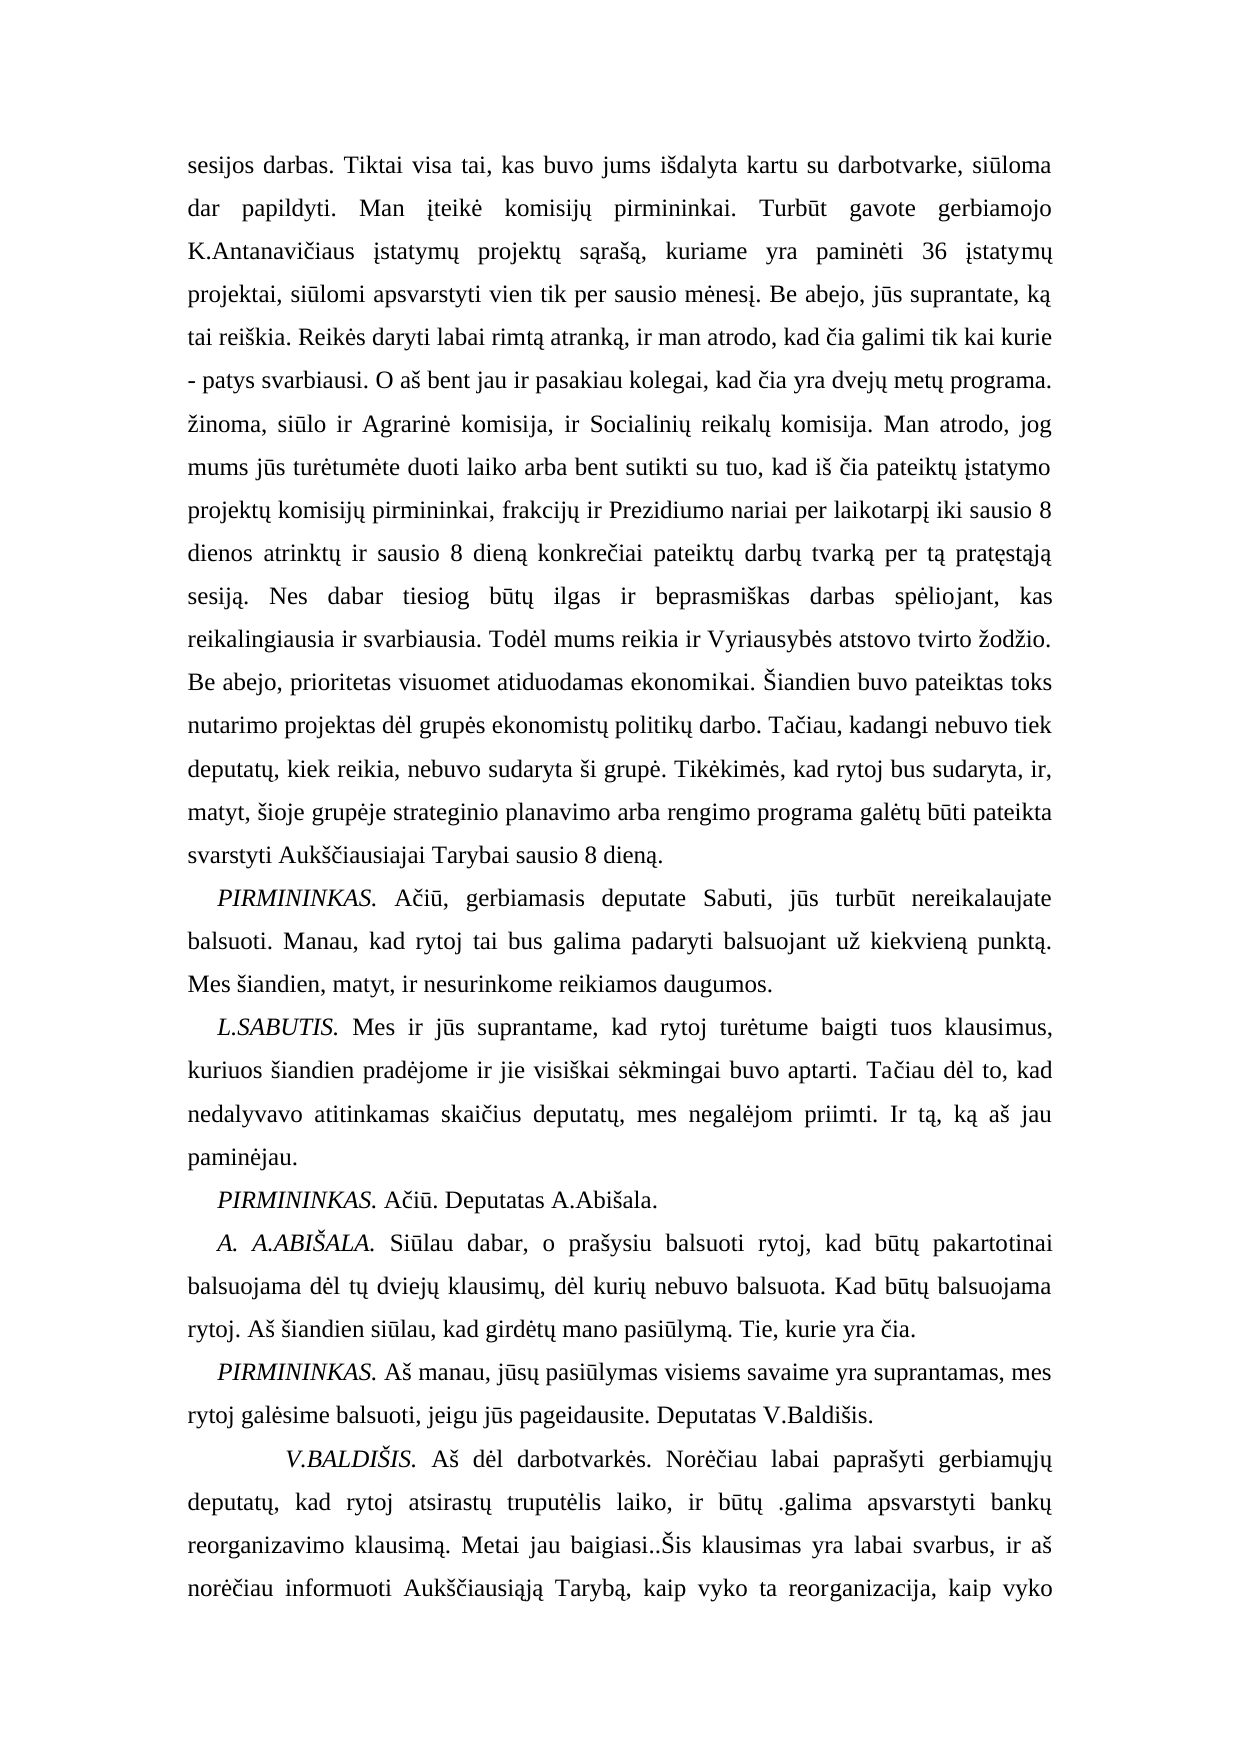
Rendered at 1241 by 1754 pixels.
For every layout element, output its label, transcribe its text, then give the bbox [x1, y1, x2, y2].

text V.BALDIŠIS. Aš dėl darbotvarkės. Norėčiau labai paprašyti gerbiamųjų deputatų, kad rytoj atsirastų truputėlis laiko, ir būtų .galima apsvarstyti bankų reorganizavimo klausimą. Metai jau baigiasi..Šis klausimas yra labai svarbus, ir aš norėčiau informuoti Aukščiausiąją Tarybą, kaip vyko ta reor­ganizacija, kaip vyko [187, 1444, 1053, 1602]
text PIRMININKAS. Aš manau, jūsų pasiūlymas visiems savaime yra suprantamas, mes rytoj galėsime balsuoti, jeigu jūs pageidausite. Deputatas V.Baldišis. [187, 1357, 1053, 1429]
text PIRMININKAS. Ačiū, gerbiamasis deputate Sabuti, jūs turbūt nereikalaujate balsuoti. Manau, kad rytoj tai bus galima padaryti balsuojant už kiekvieną punktą. Mes šiandien, matyt, ir nesurinkome reikiamos daugu­mos. [187, 883, 1053, 998]
text L.SABUTIS. Mes ir jūs suprantame, kad rytoj turėtume baigti tuos klausi­mus, kuriuos šiandien pradėjome ir jie visiškai sėkmingai buvo aptarti. Ta­čiau dėl to, kad nedalyvavo atitinkamas skaičius deputatų, mes negalėjom priimti. Ir tą, ką aš jau paminėjau. [187, 1012, 1053, 1171]
text sesijos darbas. Tiktai visa tai, kas buvo jums išdalyta kartu su darbotvarke, siūloma dar papildyti. Man įteikė komisijų pirmininkai. Turbūt gavote gerbiamojo K.Antanavičiaus įstatymų projektų sąrašą, kuriame yra paminėti 36 įstaty­mų projektai, siūlomi apsvarstyti vien tik per sausio mėnesį. Be abejo, jūs suprantate, ką tai reiškia. Reikės daryti labai rimtą atranką, ir man atrodo, kad čia galimi tik kai kurie - patys svarbiausi. O aš bent jau ir pasakiau kolegai, kad čia yra dvejų metų programa. žinoma, siūlo ir Agrarinė komisi­ja, ir Socialinių reikalų komisija. Man atrodo, jog mums jūs turėtumėte duoti laiko arba bent sutikti su tuo, kad iš čia pateiktų įstatymo projektų komisijų pirmininkai, frakcijų ir Prezidiumo nariai per laikotarpį iki sausio 8 dienos atrinktų ir sausio 8 dieną konkrečiai pateiktų darbų tvarką per tą pratęstąją sesiją. Nes dabar tiesiog būtų ilgas ir beprasmiškas darbas spėlio­jant, kas reikalingiausia ir svarbiausia. Todėl mums reikia ir Vyriausybės atstovo tvirto žodžio. Be abejo, prioritetas visuomet atiduodamas ekonomi­kai. Šiandien buvo pateiktas toks nutarimo projektas dėl grupės ekonomistų politikų darbo. Tačiau, kadangi nebuvo tiek deputatų, kiek reikia, nebuvo sudaryta ši grupė. Tikėkimės, kad rytoj bus sudaryta, ir, matyt, šioje grupėje strateginio planavimo arba rengimo programa galėtų būti pateikta svarstyti Aukščiausiajai Tarybai sausio 8 dieną. [187, 150, 1053, 869]
text PIRMININKAS. Ačiū. Deputatas A.Abišala. [187, 1185, 1053, 1214]
text A. A.ABIŠALA. Siūlau dabar, o prašysiu balsuoti rytoj, kad būtų pakarto­tinai balsuojama dėl tų dviejų klausimų, dėl kurių nebuvo balsuota. Kad būtų balsuojama rytoj. Aš šiandien siūlau, kad girdėtų mano pasiūlymą. Tie, kurie yra čia. [187, 1228, 1053, 1343]
